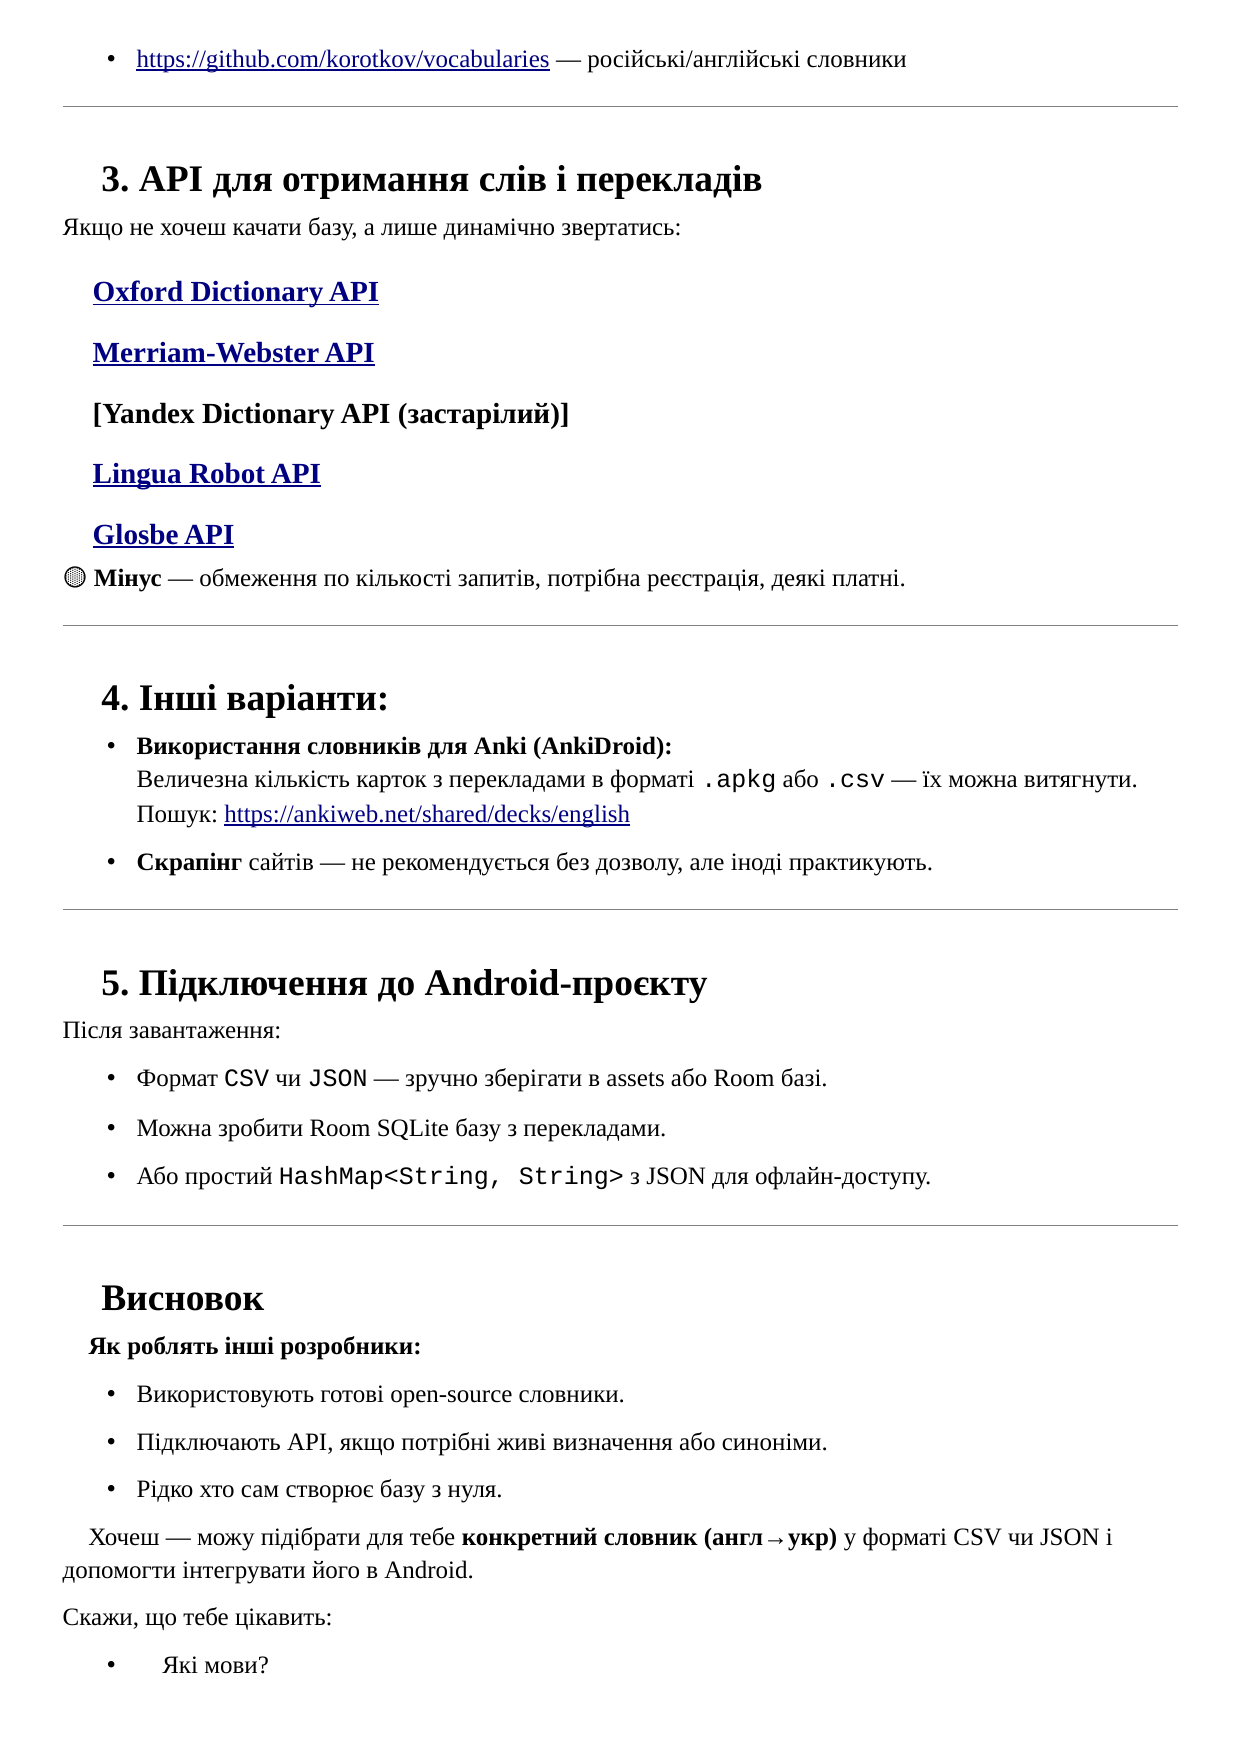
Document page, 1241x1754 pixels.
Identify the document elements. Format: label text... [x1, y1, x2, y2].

subtitle 🧰 4. Інші варіанти: [62, 676, 1178, 719]
subtitle 🧪 5. Підключення до Android-проєкту [62, 960, 1178, 1003]
list https://github.com/korotkov/vocabularies — російські/англійські словники [107, 44, 1178, 73]
list Або простий HashMap<String, String> з JSON для офлайн-доступу. [107, 1161, 1178, 1192]
subtitle 🔸 Merriam-Webster API [62, 335, 1178, 369]
list Можна зробити Room SQLite базу з перекладами. [107, 1113, 1178, 1142]
list Підключають API, якщо потрібні живі визначення або синоніми. [107, 1427, 1178, 1455]
list Рідко хто сам створює базу з нуля. [107, 1474, 1178, 1503]
text Після завантаження: [62, 1016, 1178, 1044]
list Використання словників для Anki (AnkiDroid): Величезна кількість карток з перекладами в форматі .apkg або .csv — їх можна витягнути. Пошук: https://ankiweb.net/shared/decks/english [107, 731, 1178, 828]
list Формат CSV чи JSON — зручно зберігати в assets або Room базі. [107, 1063, 1178, 1094]
text 💡 Хочеш — можу підібрати для тебе конкретний словник (англ→укр) у форматі CSV чи JSON і допомогти інтегрувати його в Android. [62, 1522, 1178, 1584]
text Якщо не хочеш качати базу, а лише динамічно звертатись: [62, 212, 1178, 241]
list 🔠 Які мови? [107, 1650, 1178, 1679]
list Використовують готові open-source словники. [107, 1379, 1178, 1408]
text Скажи, що тебе цікавить: [62, 1602, 1178, 1631]
subtitle 🔚 Висновок [62, 1276, 1178, 1319]
subtitle 🔸 [Yandex Dictionary API (застарілий)] [62, 396, 1178, 429]
subtitle 🔸 Glosbe API [62, 517, 1178, 551]
text 🟡 Мінус — обмеження по кількості запитів, потрібна реєстрація, деякі платні. [62, 563, 1178, 592]
subtitle 🔸 Oxford Dictionary API [62, 274, 1178, 308]
subtitle 🧠 3. API для отримання слів і перекладів [62, 157, 1178, 200]
subtitle 🔸 Lingua Robot API [62, 456, 1178, 490]
list Скрапінг сайтів — не рекомендується без дозволу, але іноді практикують. [107, 847, 1178, 876]
text 📌 Як роблять інші розробники: [62, 1331, 1178, 1360]
